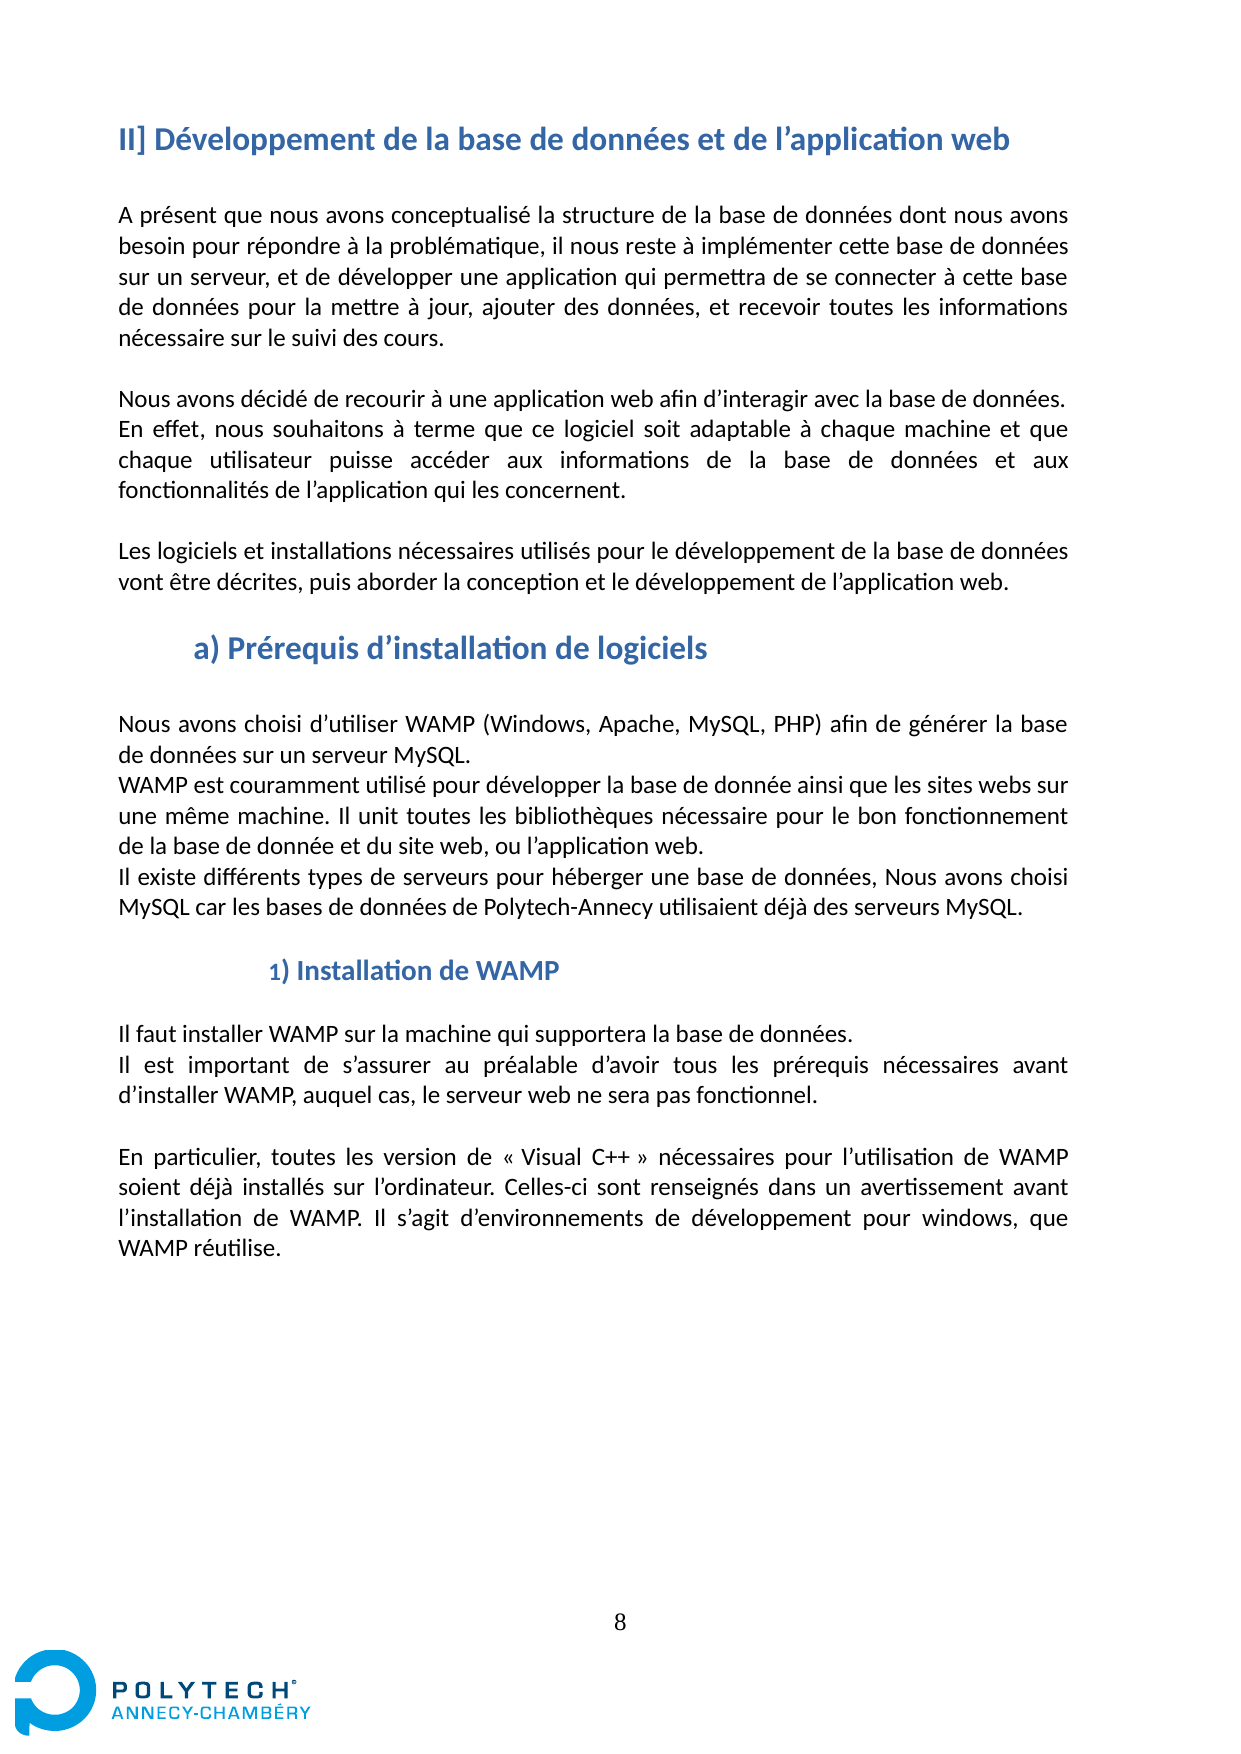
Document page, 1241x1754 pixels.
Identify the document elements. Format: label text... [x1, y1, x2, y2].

text En effet, nous souhaitons à terme que ce logiciel soit adaptable à chaque machine et que chaque utilisateur puisse accéder aux informations de la base de données et aux fonctionnalités de l’application qui les concernent. [118, 413, 1070, 505]
text a) Prérequis d’installation de logiciels [118, 627, 1070, 668]
text II] Développement de la base de données et de l’application web [118, 118, 1070, 159]
text Nous avons choisi d’utiliser WAMP (Windows, Apache, MySQL, PHP) afin de générer la base de données sur un serveur MySQL. [118, 708, 1070, 769]
text Il existe différents types de serveurs pour héberger une base de données, Nous avons choisi MySQL car les bases de données de Polytech-Annecy utilisaient déjà des serveurs MySQL. [118, 861, 1070, 922]
text Il est important de s’assurer au préalable d’avoir tous les prérequis nécessaires avant d’installer WAMP, auquel cas, le serveur web ne sera pas fonctionnel. [118, 1049, 1070, 1110]
text Il faut installer WAMP sur la machine qui supportera la base de données. [118, 1019, 1070, 1049]
text Les logiciels et installations nécessaires utilisés pour le développement de la base de données vont être décrites, puis aborder la conception et le développement de l’application web. [118, 535, 1070, 596]
text En particulier, toutes les version de « Visual C++ » nécessaires pour l’utilisation de WAMP soient déjà installés sur l’ordinateur. Celles-ci sont renseignés dans un avertissement avant l’installation de WAMP. Il s’agit d’environnements de développement pour windows, que WAMP réutilise. [118, 1141, 1070, 1263]
text Nous avons décidé de recourir à une application web afin d’interagir avec la base de données. [118, 383, 1070, 413]
text 1) Installation de WAMP [118, 952, 1070, 988]
text WAMP est couramment utilisé pour développer la base de donnée ainsi que les sites webs sur une même machine. Il unit toutes les bibliothèques nécessaire pour le bon fonctionnement de la base de donnée et du site web, ou l’application web. [118, 769, 1070, 861]
text A présent que nous avons conceptualisé la structure de la base de données dont nous avons besoin pour répondre à la problématique, il nous reste à implémenter cette base de données sur un serveur, et de développer une application qui permettra de se connecter à cette base de données pour la mettre à jour, ajouter des données, et recevoir toutes les informations nécessaire sur le suivi des cours. [118, 199, 1070, 352]
